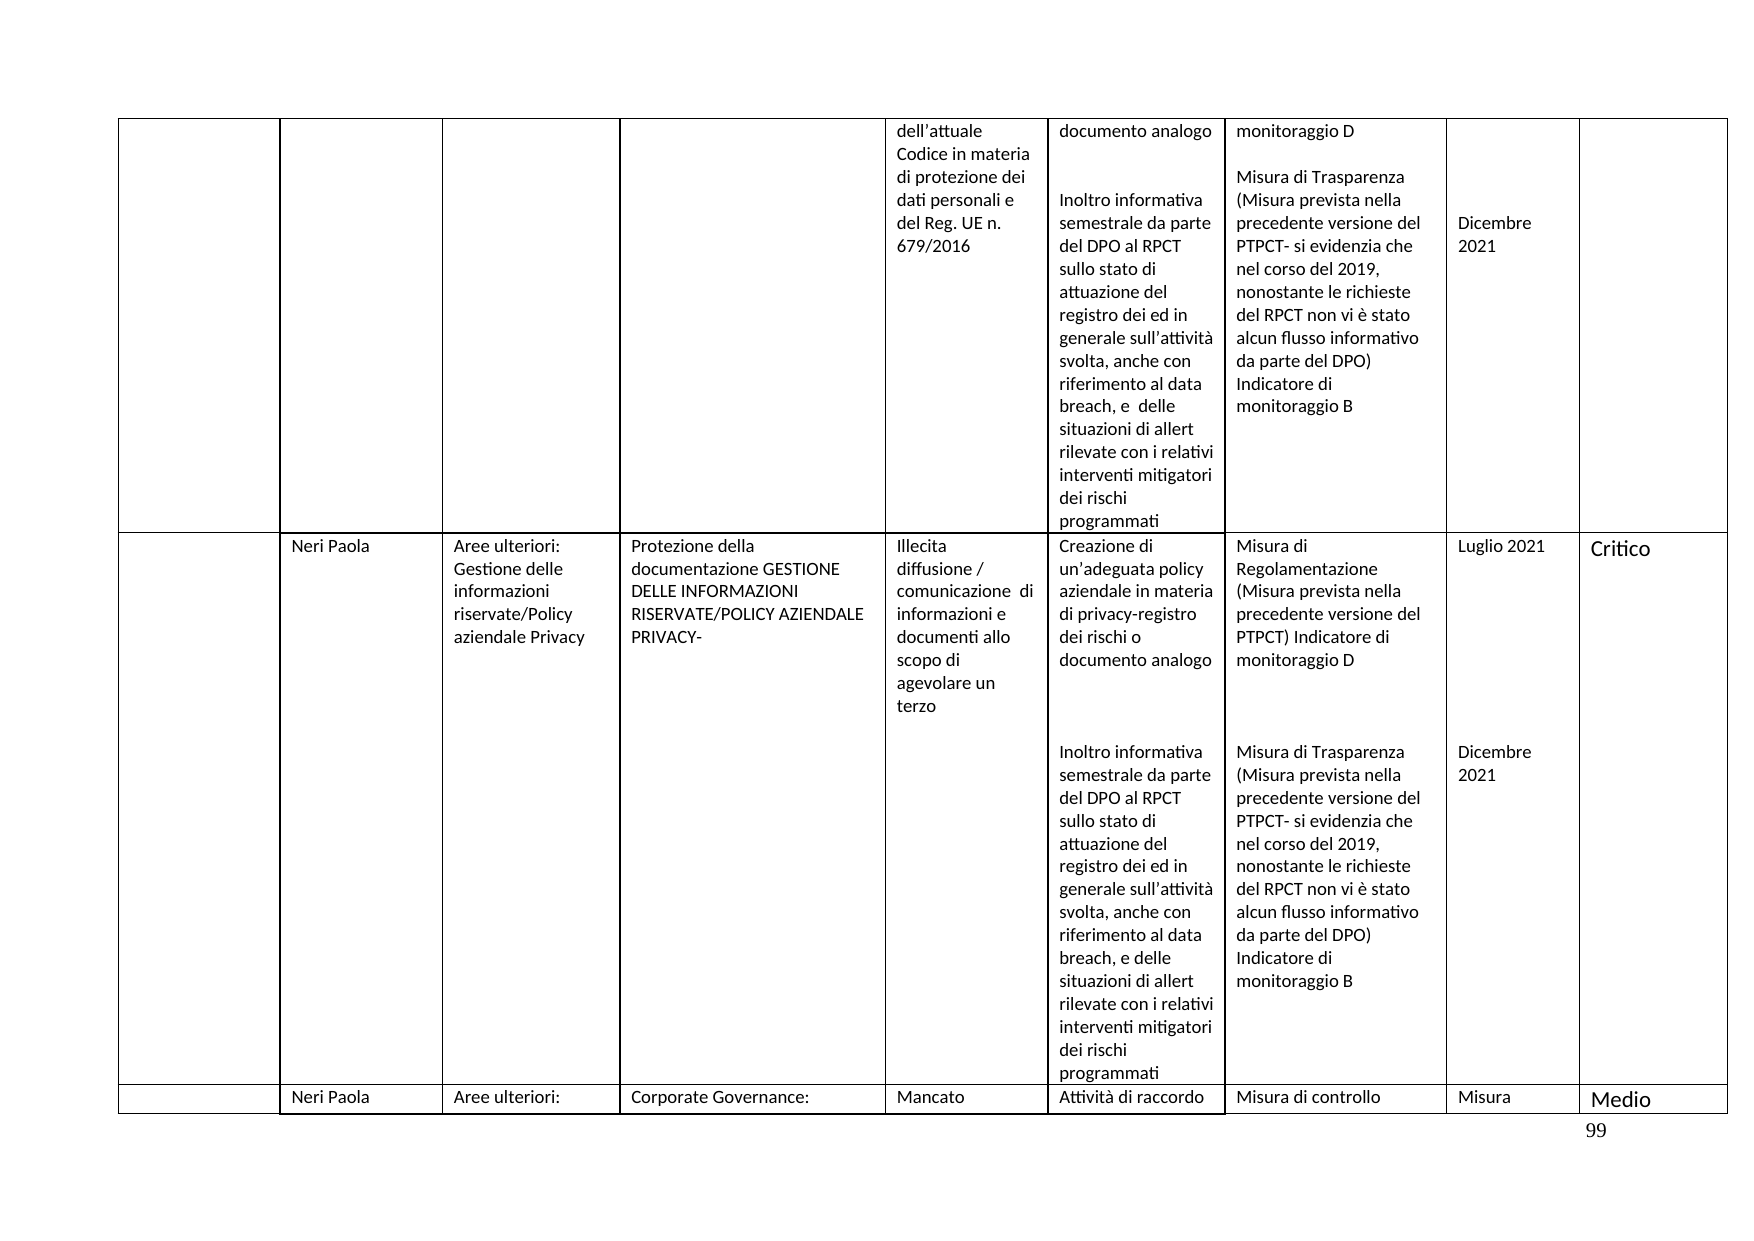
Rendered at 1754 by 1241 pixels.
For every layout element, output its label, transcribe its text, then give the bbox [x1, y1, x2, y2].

table_cell Misura [1447, 1085, 1579, 1113]
table_cell Medio [1580, 1085, 1727, 1113]
table_cell Neri Paola [281, 1085, 442, 1113]
table_cell [281, 119, 442, 532]
table_cell Dicembre 2021 [1447, 119, 1579, 532]
table_cell Creazione di un’adeguata policy aziendale in materia di privacy-registro dei rischi o documento analogo Inoltro informativa semestrale da parte del DPO al RPCT sullo stato di attuazione del registro dei ed in generale sull’attività svolta, anche con riferimento al data breach, e delle situazioni di allert rilevate con i relativi interventi mitigatori dei rischi programmati [1049, 534, 1224, 1084]
table_cell Protezione della documentazione GESTIONE DELLE INFORMAZIONI RISERVATE/POLICY AZIENDALE PRIVACY- [621, 534, 885, 1084]
table_cell dell’attuale Codice in materia di protezione dei dati personali e del Reg. UE n. 679/2016 [886, 119, 1047, 532]
table_cell Mancato [886, 1085, 1047, 1113]
table_cell Misura di Regolamentazione (Misura prevista nella precedente versione del PTPCT) Indicatore di monitoraggio D Misura di Trasparenza (Misura prevista nella precedente versione del PTPCT- si evidenzia che nel corso del 2019, nonostante le richieste del RPCT non vi è stato alcun flusso informativo da parte del DPO) Indicatore di monitoraggio B [1226, 533, 1446, 1084]
table_cell Misura di controllo [1226, 1085, 1446, 1113]
table_cell [119, 533, 279, 1084]
table_cell [119, 119, 279, 532]
table_cell Critico [1580, 533, 1727, 1084]
table_cell Corporate Governance: [621, 1085, 885, 1113]
table_cell Aree ulteriori: [443, 1085, 619, 1113]
table_cell monitoraggio D Misura di Trasparenza (Misura prevista nella precedente versione del PTPCT- si evidenzia che nel corso del 2019, nonostante le richieste del RPCT non vi è stato alcun flusso informativo da parte del DPO) Indicatore di monitoraggio B [1226, 119, 1446, 532]
table_cell [443, 119, 619, 532]
table_cell [1580, 119, 1727, 532]
table_cell Illecita diffusione / comunicazione di informazioni e documenti allo scopo di agevolare un terzo [886, 534, 1047, 1084]
table_cell [621, 119, 885, 532]
table_cell Aree ulteriori: Gestione delle informazioni riservate/Policy aziendale Privacy [443, 534, 619, 1084]
table_cell Neri Paola [281, 534, 442, 1084]
table_cell [119, 1085, 279, 1113]
table_cell Attività di raccordo [1049, 1085, 1224, 1113]
table_cell Luglio 2021 Dicembre 2021 [1447, 533, 1579, 1084]
table_cell documento analogo Inoltro informativa semestrale da parte del DPO al RPCT sullo stato di attuazione del registro dei ed in generale sull’attività svolta, anche con riferimento al data breach, e delle situazioni di allert rilevate con i relativi interventi mitigatori dei rischi programmati [1049, 119, 1224, 532]
